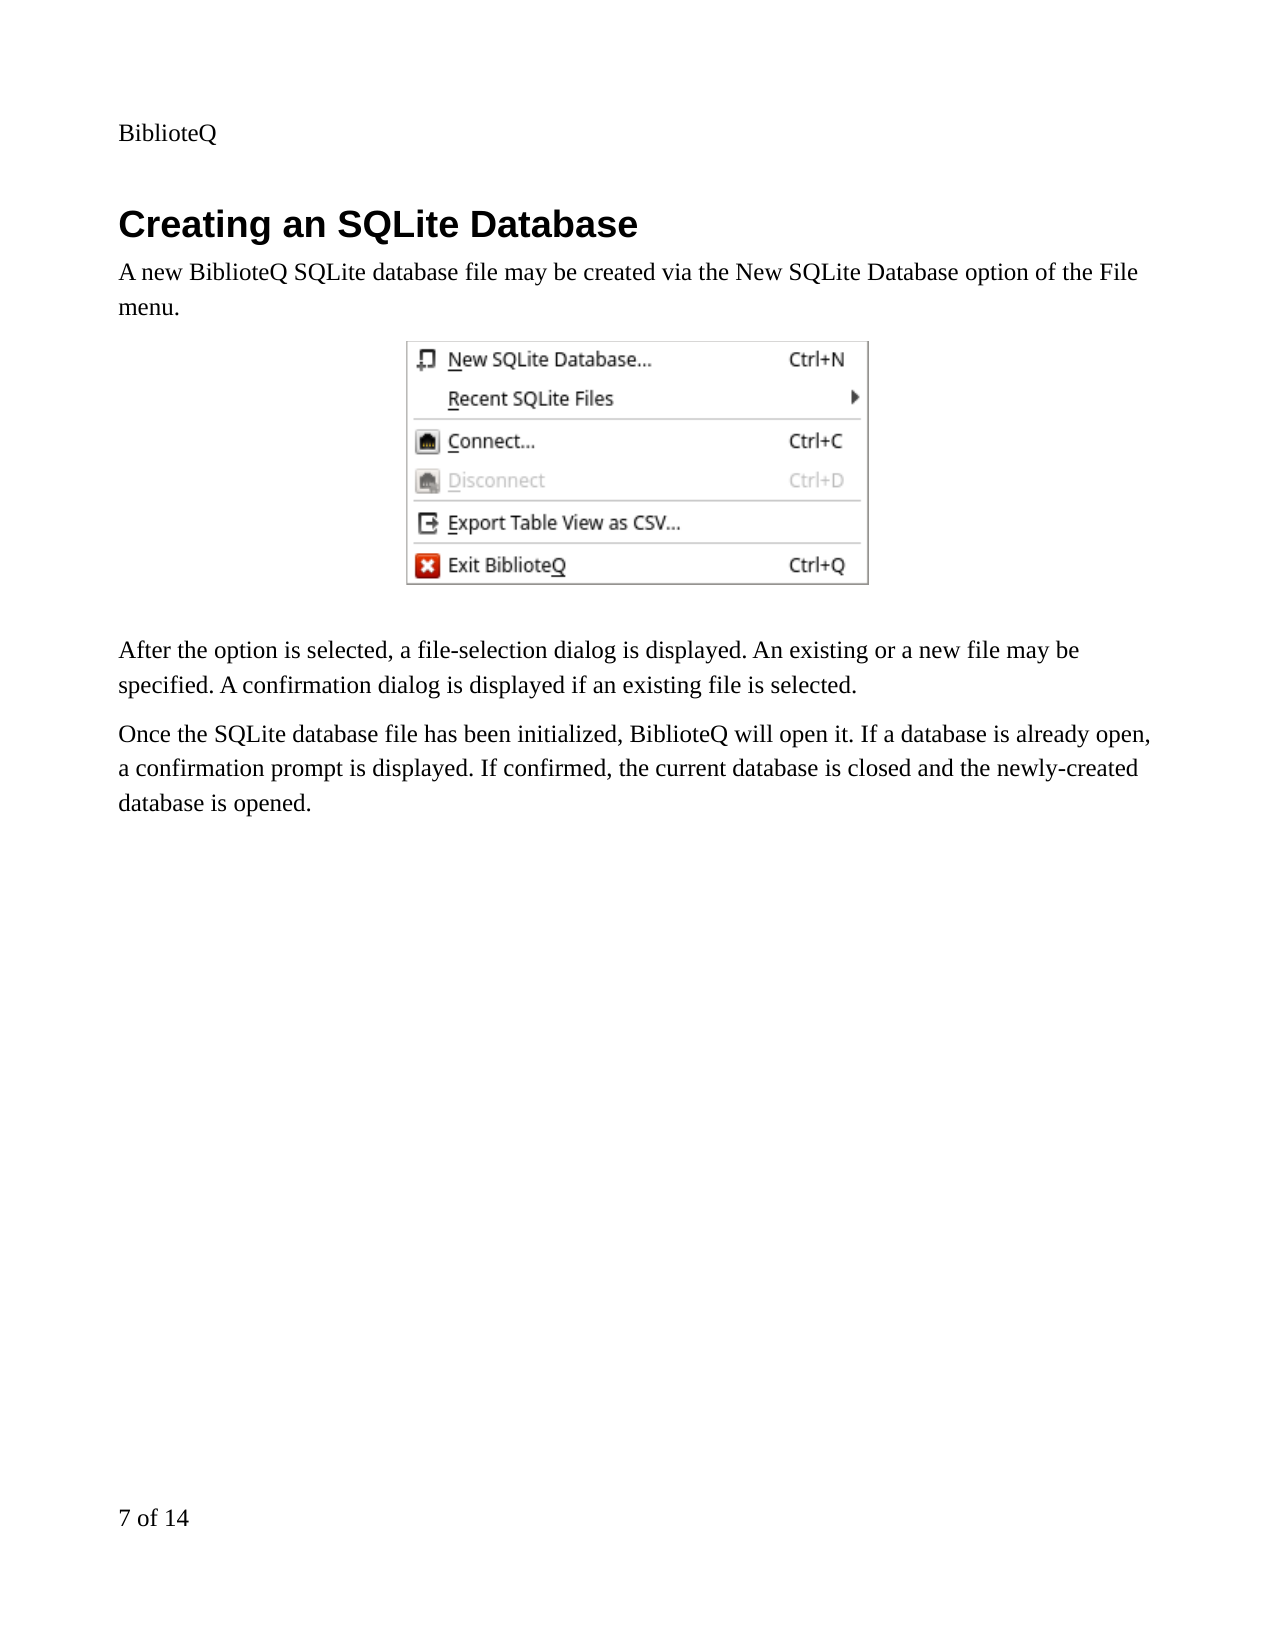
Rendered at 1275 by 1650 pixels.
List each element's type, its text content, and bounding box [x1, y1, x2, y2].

text A new BiblioteQ SQLite database file may be created via the New SQLite Database option of the File menu. [118, 257, 1157, 321]
text After the option is selected, a file-selection dialog is displayed. An existing or a new file may be specified. A confirmation dialog is displayed if an existing file is selected. [118, 635, 1157, 699]
picture [406, 341, 869, 585]
text Once the SQLite database file has been initialized, BiblioteQ will open it. If a database is already open, a confirmation prompt is displayed. If confirmed, the current database is closed and the newly-created database is opened. [118, 719, 1157, 817]
subtitle Creating an SQLite Database [118, 201, 1157, 245]
